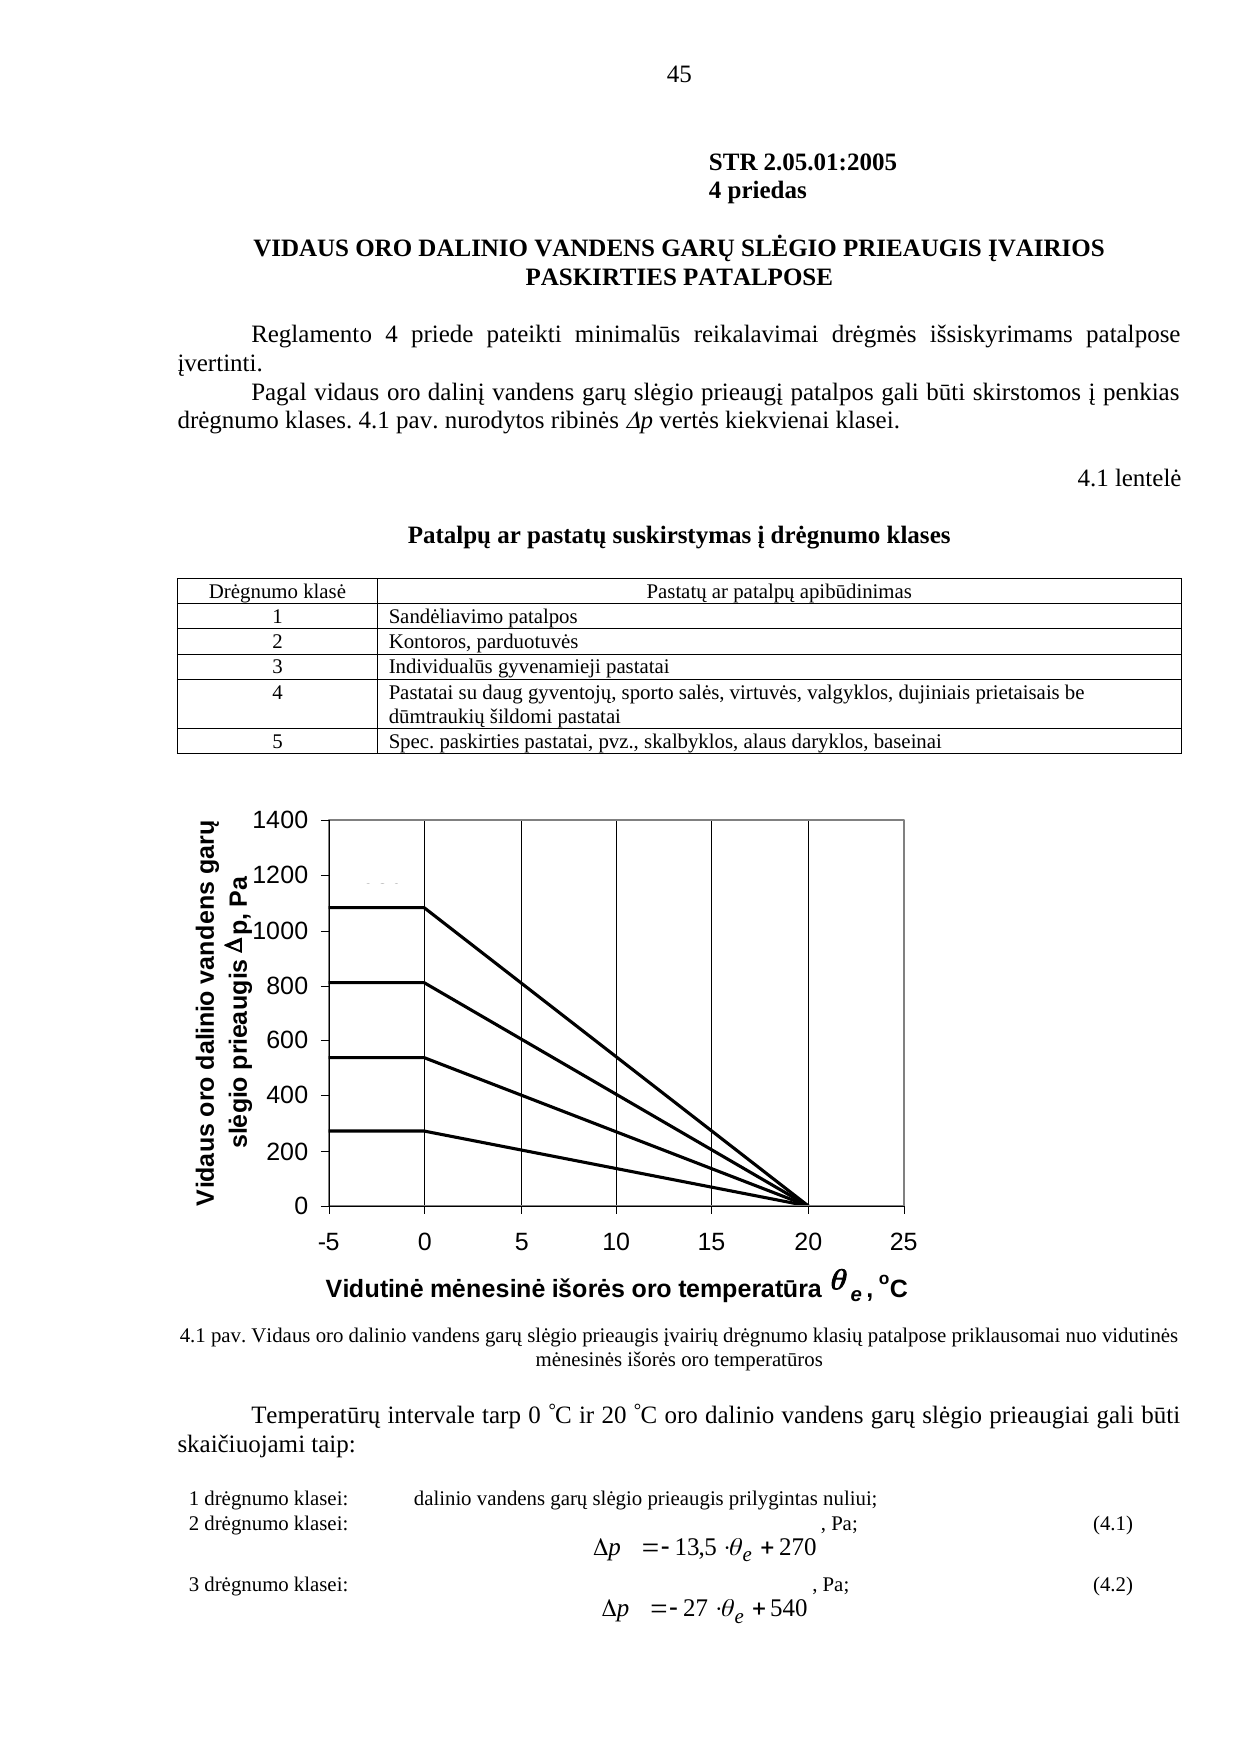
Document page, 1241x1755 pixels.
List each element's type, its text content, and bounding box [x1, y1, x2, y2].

table_cell Kontoros, parduotuvės [378, 629, 1181, 653]
text VIDAUS ORO DALINIO VANDENS GARŲ SLĖGIO PRIEAUGIS ĮVAIRIOS PASKIRTIES PATALPOSE [177, 233, 1181, 291]
table_header dalinio vandens garų slėgio prieaugis prilygintas nuliui; [403, 1486, 1044, 1510]
table_cell (4.2) [1045, 1572, 1181, 1634]
text Patalpų ar pastatų suskirstymas į drėgnumo klases [177, 521, 1181, 549]
text Temperatūrų intervale tarp 0 °C ir 20 °C oro dalinio vandens garų slėgio prieaugiai gali būti skaičiuojami taip: [177, 1400, 1181, 1458]
table_cell Individualūs gyvenamieji pastatai [378, 655, 1181, 678]
table_cell 3 [178, 655, 377, 678]
table_cell Pastatai su daug gyventojų, sporto salės, virtuvės, valgyklos, dujiniais prietaisais be dūmtraukių šildomi pastatai [378, 680, 1181, 728]
text STR 2.05.01:2005 [177, 147, 1181, 176]
table_cell , Pa; [403, 1510, 1044, 1572]
table_cell (4.1) [1045, 1510, 1181, 1572]
table_cell 4 [178, 680, 377, 728]
table_cell 2 drėgnumo klasei: [177, 1510, 402, 1572]
table_header 1 drėgnumo klasei: [177, 1486, 402, 1510]
table_cell 5 [178, 729, 377, 753]
table_cell , Pa; [403, 1572, 1044, 1634]
text Pagal vidaus oro dalinį vandens garų slėgio prieaugį patalpos gali būti skirstomos į penkias drėgnumo klases. 4.1 pav. nurodytos ribinės Dp vertės kiekvienai klasei. [177, 377, 1181, 434]
text 4.1 lentelė [177, 463, 1181, 492]
table_header Pastatų ar patalpų apibūdinimas [378, 579, 1181, 603]
table_cell 1 [178, 604, 377, 628]
text 4 priedas [177, 176, 1181, 204]
text 4.1 pav. Vidaus oro dalinio vandens garų slėgio prieaugis įvairių drėgnumo klasių patalpose priklausomai nuo vidutinės mėnesinės išorės oro temperatūros [177, 1323, 1181, 1371]
table_cell 2 [178, 629, 377, 653]
table_header [1045, 1486, 1181, 1510]
table_cell Sandėliavimo patalpos [378, 604, 1181, 628]
table_cell 3 drėgnumo klasei: [177, 1572, 402, 1634]
text Reglamento 4 priede pateikti minimalūs reikalavimai drėgmės išsiskyrimams patalpose įvertinti. [177, 319, 1181, 377]
table_header Drėgnumo klasė [178, 579, 377, 603]
table_cell Spec. paskirties pastatai, pvz., skalbyklos, alaus daryklos, baseinai [378, 729, 1181, 753]
